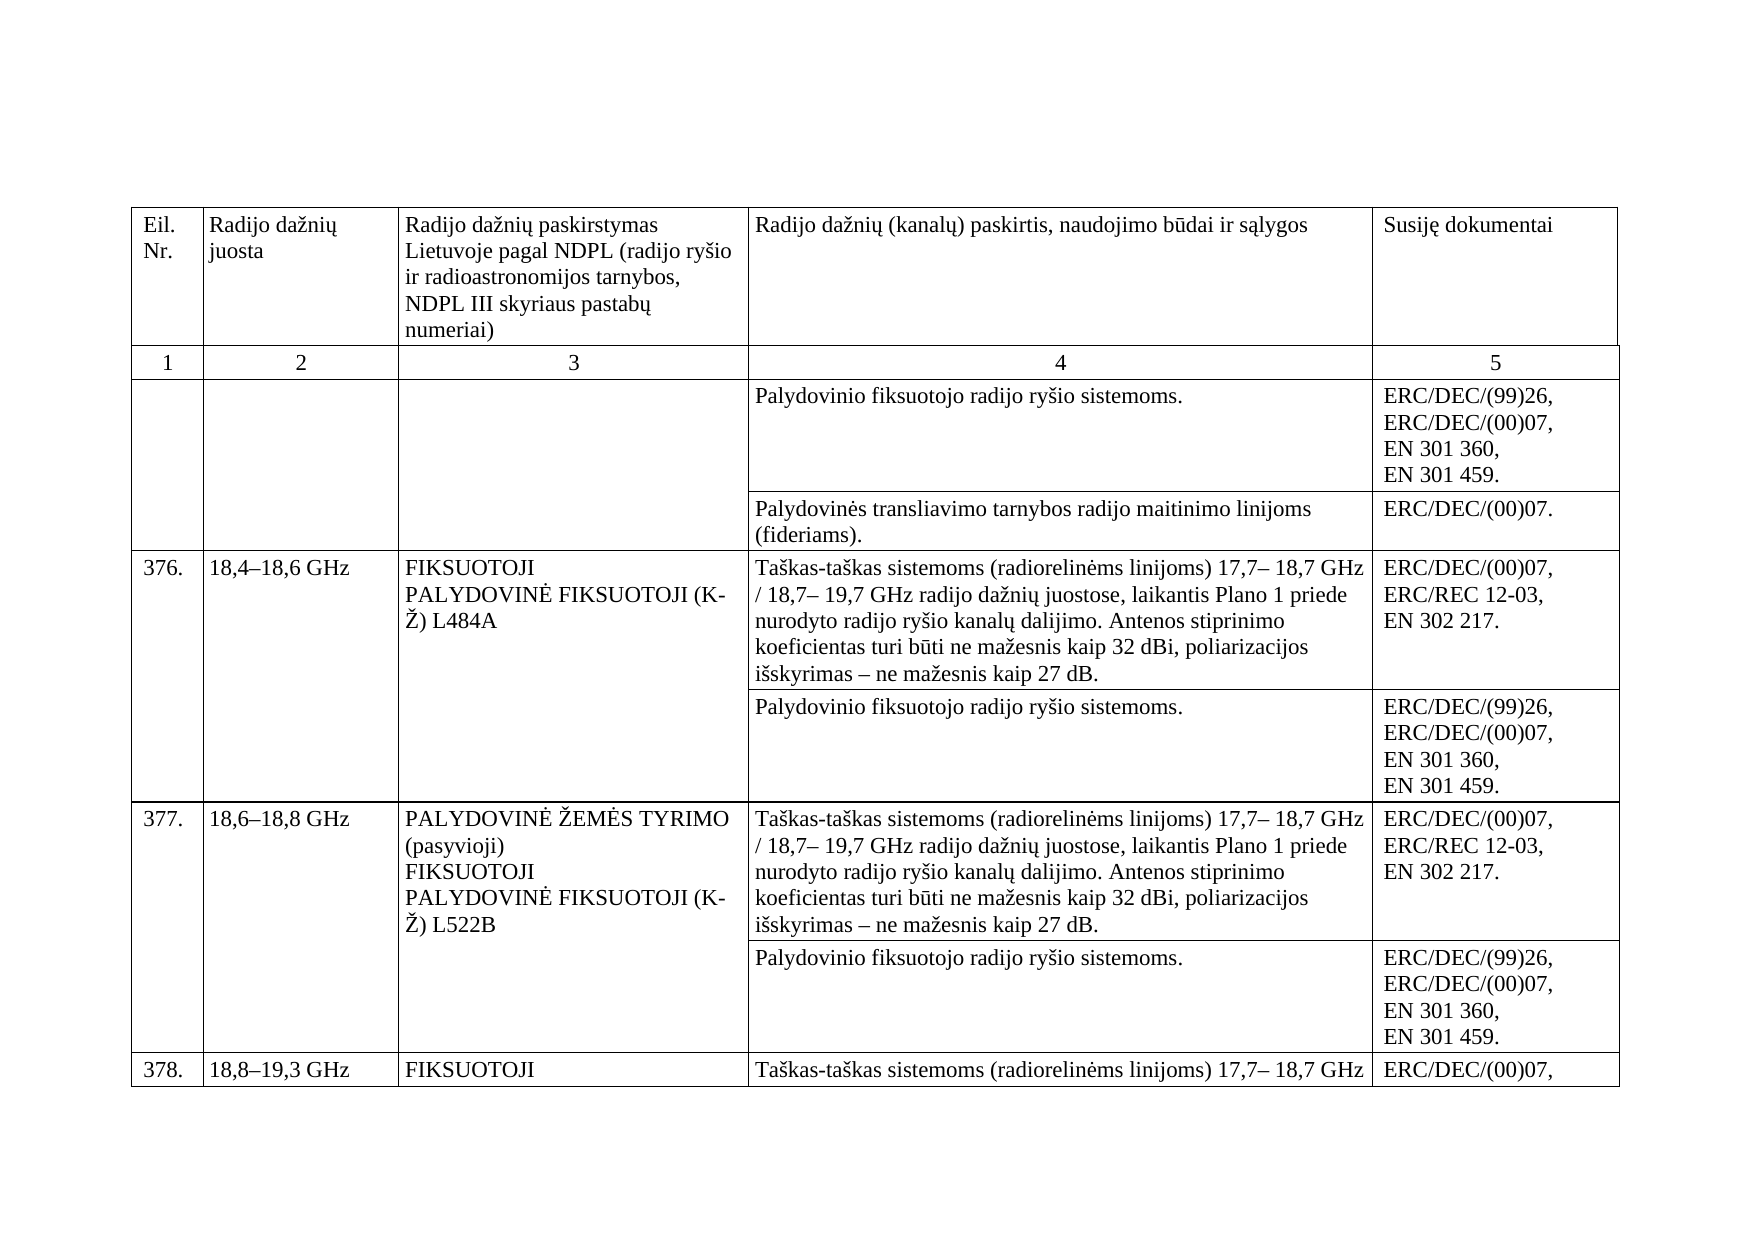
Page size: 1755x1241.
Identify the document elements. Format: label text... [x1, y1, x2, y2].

table_cell ERC/DEC/(00)07, ERC/REC 12-03, EN 302 217. [1373, 803, 1619, 940]
table_cell 5 [1373, 346, 1619, 378]
table_cell 18,8–19,3 GHz [204, 1053, 398, 1086]
table_cell [399, 380, 748, 550]
table_cell 3 [399, 346, 748, 378]
table_cell ERC/DEC/(99)26, ERC/DEC/(00)07, EN 301 360, EN 301 459. [1373, 380, 1619, 491]
table_cell Palydovinio fiksuotojo radijo ryšio sistemoms. [749, 941, 1372, 1052]
table_cell ERC/DEC/(00)07. [1373, 492, 1619, 550]
table_cell [204, 380, 398, 550]
table_cell Taškas-taškas sistemoms (radiorelinėms linijoms) 17,7– 18,7 GHz [749, 1053, 1372, 1086]
table_cell Palydovinio fiksuotojo radijo ryšio sistemoms. [749, 380, 1372, 491]
table_cell 378. [132, 1053, 203, 1086]
table_cell PALYDOVINĖ ŽEMĖS TYRIMO (pasyvioji) FIKSUOTOJI PALYDOVINĖ FIKSUOTOJI (K-Ž) L522B [399, 803, 748, 1052]
table_cell 2 [204, 346, 398, 378]
table_header Eil. Nr. [132, 208, 203, 345]
table_header Susiję dokumentai [1373, 208, 1617, 345]
table_header Radijo dažnių juosta [204, 208, 398, 345]
table_cell FIKSUOTOJI PALYDOVINĖ FIKSUOTOJI (K-Ž) L484A [399, 551, 748, 801]
table_cell 376. [132, 551, 203, 801]
table_cell ERC/DEC/(00)07, [1373, 1053, 1619, 1086]
table_header Radijo dažnių paskirstymas Lietuvoje pagal NDPL (radijo ryšio ir radioastronomijos tarnybos, NDPL III skyriaus pastabų numeriai) [399, 208, 748, 345]
table_cell 18,6–18,8 GHz [204, 803, 398, 1052]
table_cell 377. [132, 803, 203, 1052]
table_cell [132, 380, 203, 550]
table_cell 18,4–18,6 GHz [204, 551, 398, 801]
table_cell FIKSUOTOJI [399, 1053, 748, 1086]
table_cell Taškas-taškas sistemoms (radiorelinėms linijoms) 17,7– 18,7 GHz / 18,7– 19,7 GHz radijo dažnių juostose, laikantis Plano 1 priede nurodyto radijo ryšio kanalų dalijimo. Antenos stiprinimo koeficientas turi būti ne mažesnis kaip 32 dBi, poliarizacijos išskyrimas – ne mažesnis kaip 27 dB. [749, 803, 1372, 940]
table_cell 4 [749, 346, 1372, 378]
table_cell ERC/DEC/(99)26, ERC/DEC/(00)07, EN 301 360, EN 301 459. [1373, 941, 1619, 1052]
table_header Radijo dažnių (kanalų) paskirtis, naudojimo būdai ir sąlygos [749, 208, 1372, 345]
table_cell Palydovinio fiksuotojo radijo ryšio sistemoms. [749, 690, 1372, 801]
table_cell Taškas-taškas sistemoms (radiorelinėms linijoms) 17,7– 18,7 GHz / 18,7– 19,7 GHz radijo dažnių juostose, laikantis Plano 1 priede nurodyto radijo ryšio kanalų dalijimo. Antenos stiprinimo koeficientas turi būti ne mažesnis kaip 32 dBi, poliarizacijos išskyrimas – ne mažesnis kaip 27 dB. [749, 551, 1372, 689]
table_cell ERC/DEC/(00)07, ERC/REC 12-03, EN 302 217. [1373, 551, 1619, 689]
table_cell 1 [132, 346, 203, 378]
table_cell ERC/DEC/(99)26, ERC/DEC/(00)07, EN 301 360, EN 301 459. [1373, 690, 1619, 801]
table_cell Palydovinės transliavimo tarnybos radijo maitinimo linijoms (fideriams). [749, 492, 1372, 550]
